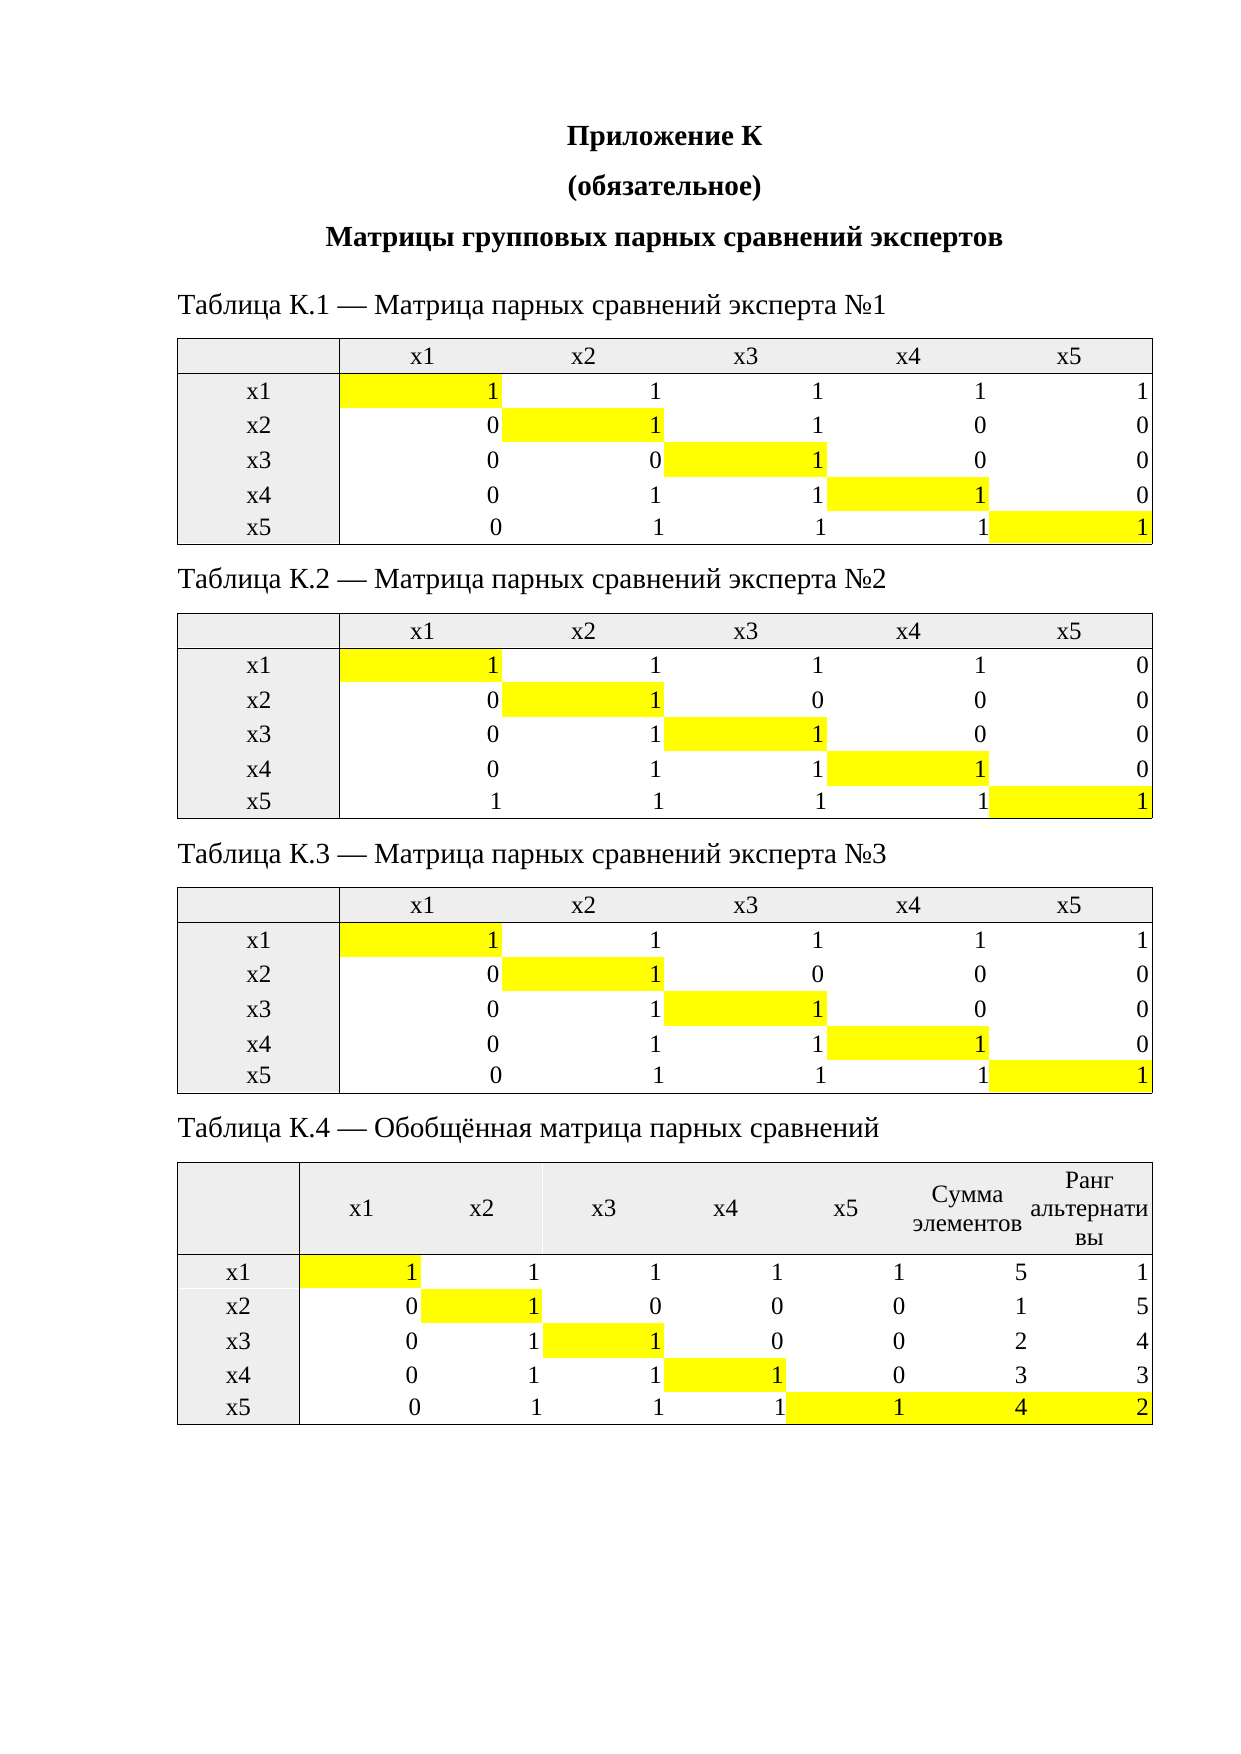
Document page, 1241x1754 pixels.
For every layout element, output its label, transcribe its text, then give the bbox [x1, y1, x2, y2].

table_header x5 [989, 339, 1152, 373]
table_cell 1 [502, 991, 664, 1026]
table_cell 0 [340, 1060, 502, 1092]
table_cell x3 [178, 717, 339, 751]
table_cell 1 [502, 923, 664, 957]
table_cell x4 [178, 1358, 299, 1392]
table_cell 0 [502, 442, 664, 477]
text Таблица К.2 — Матрица парных сравнений эксперта №2 [177, 561, 1152, 595]
table_cell 0 [989, 649, 1152, 682]
table_header x4 [664, 1163, 786, 1254]
table_cell 1 [989, 786, 1152, 818]
table_cell x4 [178, 751, 339, 786]
table_cell 4 [1030, 1323, 1152, 1358]
table_header x5 [786, 1163, 908, 1254]
table_cell 0 [664, 682, 827, 717]
table_cell 0 [827, 442, 989, 477]
table_cell 1 [502, 477, 664, 511]
subtitle Матрицы групповых парных сравнений экспертов [177, 219, 1152, 252]
table_cell 1 [786, 1392, 908, 1424]
table_header x5 [989, 614, 1152, 647]
table_cell x3 [178, 1323, 299, 1358]
table_cell x2 [178, 957, 339, 991]
table_cell 0 [340, 477, 502, 511]
table_header x1 [340, 614, 502, 647]
table_cell 1 [827, 786, 989, 818]
table_cell 0 [664, 957, 827, 991]
table_cell 1 [989, 511, 1152, 543]
table_cell 1 [664, 1255, 786, 1288]
table_cell 0 [340, 511, 502, 543]
table_cell 1 [502, 786, 664, 818]
table_header x4 [827, 888, 989, 922]
table_cell 1 [502, 511, 664, 543]
table_header x2 [502, 614, 664, 647]
table_cell 1 [908, 1289, 1030, 1323]
table_cell 1 [502, 374, 664, 408]
table_header x1 [300, 1163, 421, 1254]
table_cell 1 [502, 1060, 664, 1092]
table_cell x1 [178, 1255, 299, 1288]
text Таблица К.3 — Матрица парных сравнений эксперта №3 [177, 836, 1152, 869]
table_cell 1 [421, 1358, 542, 1392]
table_cell 0 [989, 717, 1152, 751]
table_header x4 [827, 339, 989, 373]
table_cell x5 [178, 786, 339, 818]
table_cell 0 [340, 442, 502, 477]
table_cell 1 [543, 1255, 664, 1288]
table_cell 1 [827, 511, 989, 543]
table_cell 0 [340, 1026, 502, 1060]
table_cell 1 [989, 923, 1152, 957]
table_cell 1 [421, 1255, 542, 1288]
table_cell x5 [178, 511, 339, 543]
table_cell 0 [786, 1358, 908, 1392]
table_header x3 [664, 614, 827, 647]
table_cell 1 [786, 1255, 908, 1288]
table_cell 1 [664, 991, 827, 1026]
table_cell 1 [502, 717, 664, 751]
table_cell 0 [989, 957, 1152, 991]
table_cell 1 [827, 751, 989, 786]
table_cell 0 [827, 717, 989, 751]
table_cell 0 [989, 682, 1152, 717]
table_header [178, 1163, 299, 1254]
table_cell 1 [1030, 1255, 1152, 1288]
table_header x3 [664, 339, 827, 373]
table_cell 1 [664, 1060, 827, 1092]
table_cell 0 [340, 957, 502, 991]
table_cell 0 [989, 408, 1152, 442]
table_cell 1 [827, 477, 989, 511]
table_cell 0 [300, 1323, 421, 1358]
table_cell 1 [664, 374, 827, 408]
table_cell 0 [827, 682, 989, 717]
table_cell 1 [827, 1060, 989, 1092]
table_cell 5 [908, 1255, 1030, 1288]
table_cell 0 [300, 1289, 421, 1323]
table_cell 1 [502, 1026, 664, 1060]
table_cell 3 [1030, 1358, 1152, 1392]
table_header x1 [340, 339, 502, 373]
table_cell 1 [543, 1358, 664, 1392]
table_cell 1 [421, 1323, 542, 1358]
table_header x3 [664, 888, 827, 922]
table_cell 0 [340, 717, 502, 751]
table_cell 1 [421, 1289, 542, 1323]
table_cell 1 [421, 1392, 542, 1424]
table_header [178, 339, 339, 373]
table_cell x2 [178, 1289, 299, 1323]
table_cell 3 [908, 1358, 1030, 1392]
table_cell 1 [502, 957, 664, 991]
table_cell 0 [340, 682, 502, 717]
table_cell x3 [178, 442, 339, 477]
text Таблица К.4 — Обобщённая матрица парных сравнений [177, 1110, 1152, 1144]
table_cell 1 [502, 649, 664, 682]
table_cell 0 [664, 1323, 786, 1358]
table_cell 1 [664, 1358, 786, 1392]
table_cell 1 [989, 374, 1152, 408]
table_cell 1 [664, 511, 827, 543]
table_cell 1 [827, 374, 989, 408]
table_cell x1 [178, 649, 339, 682]
table_cell 0 [543, 1289, 664, 1323]
table_cell 0 [989, 991, 1152, 1026]
table_cell 0 [300, 1358, 421, 1392]
table_cell 2 [1030, 1392, 1152, 1424]
table_cell 0 [340, 408, 502, 442]
table_cell 0 [786, 1323, 908, 1358]
table_cell 0 [827, 408, 989, 442]
table_header x5 [989, 888, 1152, 922]
table_cell 1 [664, 649, 827, 682]
table_cell 1 [664, 751, 827, 786]
table_header x2 [502, 339, 664, 373]
table_cell 1 [502, 751, 664, 786]
table_cell 0 [989, 751, 1152, 786]
table_cell 0 [827, 991, 989, 1026]
table_cell x1 [178, 374, 339, 408]
table_cell 1 [664, 442, 827, 477]
table_cell 1 [340, 923, 502, 957]
table_cell 1 [664, 477, 827, 511]
table_cell 1 [664, 923, 827, 957]
table_header x2 [421, 1163, 542, 1254]
table_cell 1 [502, 408, 664, 442]
table_cell 0 [340, 751, 502, 786]
table_cell x2 [178, 682, 339, 717]
table_cell 1 [989, 1060, 1152, 1092]
subtitle (обязательное) [177, 168, 1152, 202]
table_cell 1 [502, 682, 664, 717]
table_cell 1 [664, 1392, 786, 1424]
table_cell x5 [178, 1392, 299, 1424]
text Таблица К.1 — Матрица парных сравнений эксперта №1 [177, 287, 1152, 320]
table_cell 0 [664, 1289, 786, 1323]
table_cell 1 [827, 649, 989, 682]
table_cell 1 [340, 786, 502, 818]
table_cell x4 [178, 477, 339, 511]
table_cell 0 [827, 957, 989, 991]
table_cell 0 [989, 477, 1152, 511]
table_cell 5 [1030, 1289, 1152, 1323]
table_cell 1 [664, 1026, 827, 1060]
table_header Сумма элементов [908, 1163, 1030, 1254]
table_cell 1 [340, 374, 502, 408]
table_cell x2 [178, 408, 339, 442]
table_cell 4 [908, 1392, 1030, 1424]
table_cell 0 [989, 1026, 1152, 1060]
table_cell 1 [664, 786, 827, 818]
table_cell 2 [908, 1323, 1030, 1358]
table_cell 1 [664, 408, 827, 442]
table_cell x5 [178, 1060, 339, 1092]
table_cell 1 [543, 1392, 664, 1424]
table_header [178, 888, 339, 922]
table_cell 1 [543, 1323, 664, 1358]
table_cell 1 [827, 923, 989, 957]
table_header Ранг альтернативы [1030, 1163, 1152, 1254]
table_header x2 [502, 888, 664, 922]
table_header x3 [543, 1163, 664, 1254]
table_cell 0 [340, 991, 502, 1026]
table_cell 1 [340, 649, 502, 682]
table_cell 1 [300, 1255, 421, 1288]
table_header x4 [827, 614, 989, 647]
table_cell 0 [989, 442, 1152, 477]
table_cell 0 [300, 1392, 421, 1424]
table_cell x3 [178, 991, 339, 1026]
subtitle Приложение К [177, 118, 1152, 152]
table_cell x4 [178, 1026, 339, 1060]
table_cell 1 [827, 1026, 989, 1060]
table_header x1 [340, 888, 502, 922]
table_cell 1 [664, 717, 827, 751]
table_cell x1 [178, 923, 339, 957]
table_cell 0 [786, 1289, 908, 1323]
table_header [178, 614, 339, 647]
